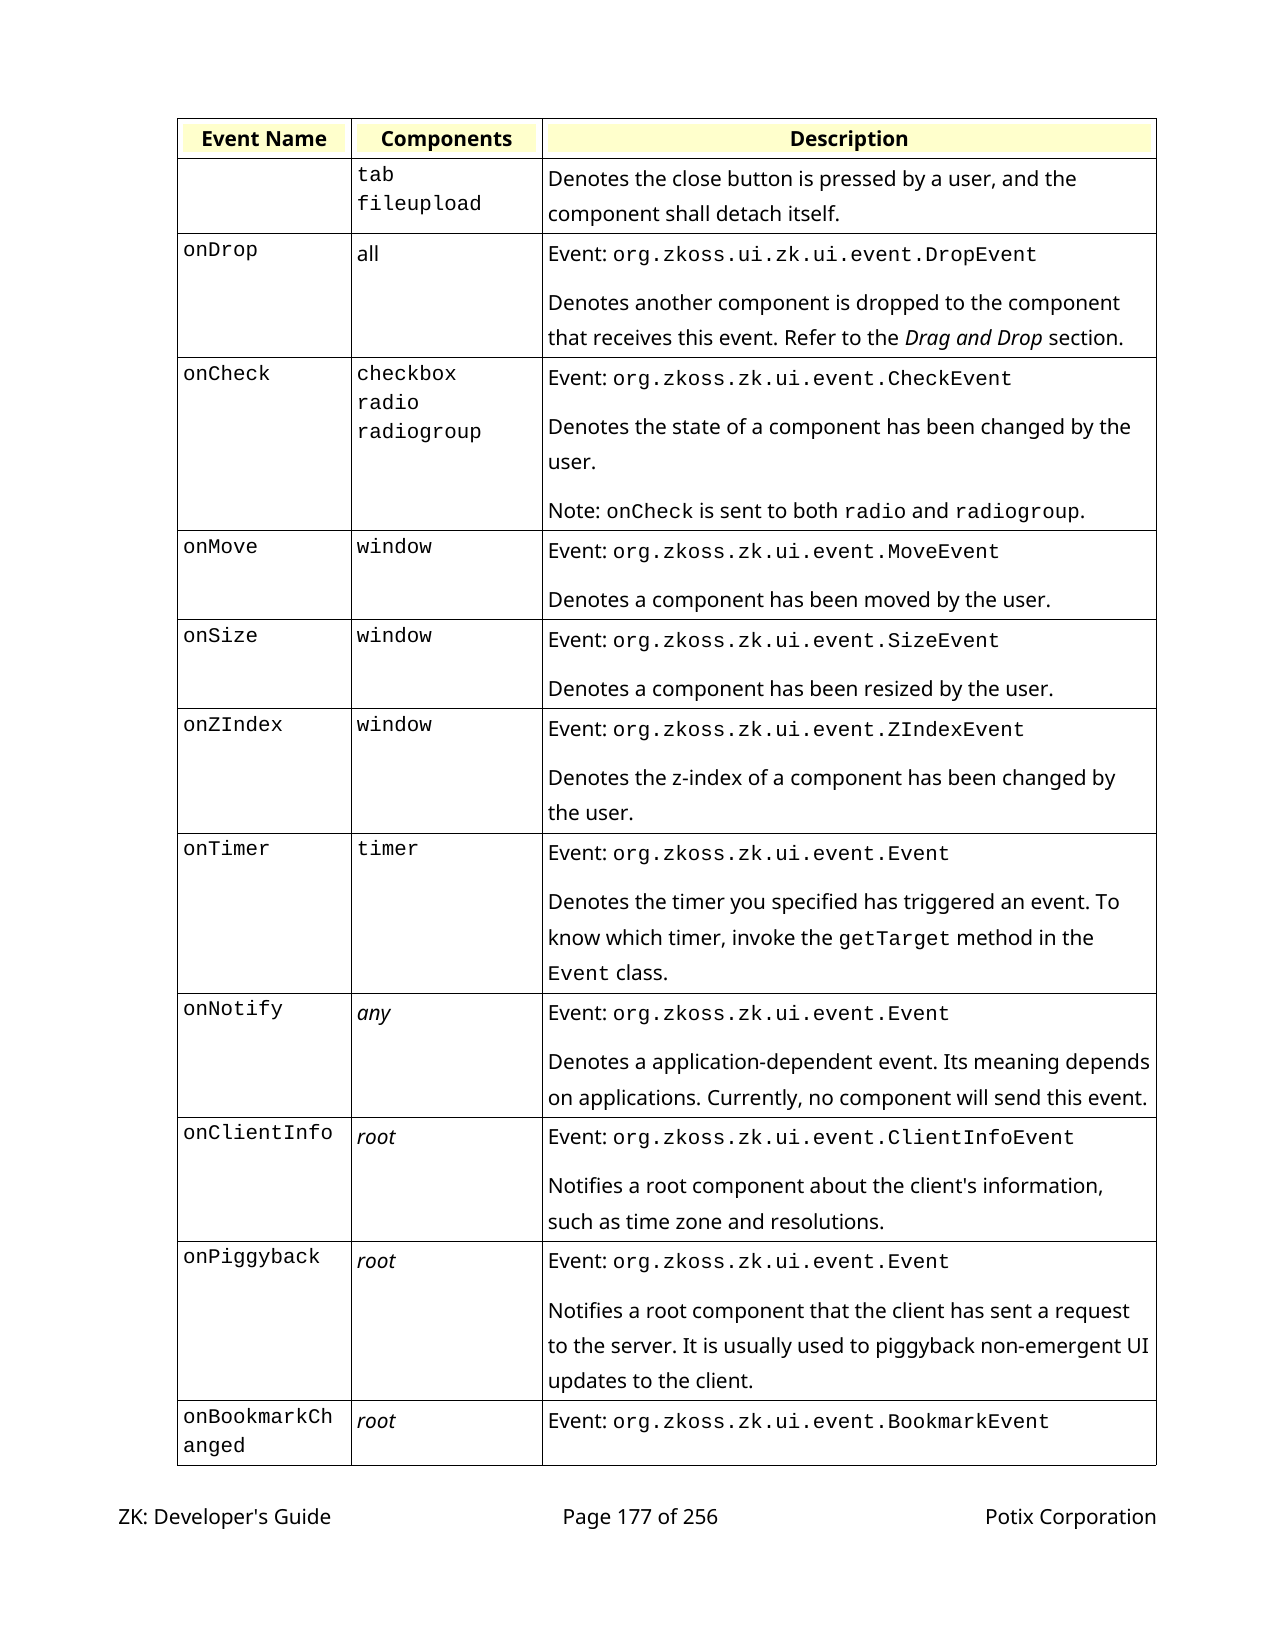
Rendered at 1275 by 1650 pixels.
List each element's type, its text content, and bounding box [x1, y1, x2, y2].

table_cell onSize [178, 620, 351, 708]
table_cell Event: org.zkoss.zk.ui.event.BookmarkEvent [543, 1401, 1156, 1465]
table_cell tab fileupload [352, 159, 542, 233]
table_cell onMove [178, 531, 351, 619]
table_cell onDrop [178, 234, 351, 357]
table_header Components [352, 119, 542, 158]
table_cell onPiggyback [178, 1242, 351, 1400]
table_cell onCheck [178, 358, 351, 530]
table_cell root [352, 1118, 542, 1241]
table_cell any [352, 994, 542, 1117]
table_cell root [352, 1242, 542, 1400]
table_cell [178, 159, 351, 233]
table_cell Event: org.zkoss.zk.ui.event.ClientInfoEvent Notifies a root component about the client's information, such as time zone and resolutions. [543, 1118, 1156, 1241]
table_cell Event: org.zkoss.zk.ui.event.CheckEvent Denotes the state of a component has been changed by the user. Note: onCheck is sent to both radio and radiogroup. [543, 358, 1156, 530]
table_cell onNotify [178, 994, 351, 1117]
table_cell Event: org.zkoss.zk.ui.event.Event Notifies a root component that the client has sent a request to the server. It is usually used to piggyback non-emergent UI updates to the client. [543, 1242, 1156, 1400]
table_cell checkbox radio radiogroup [352, 358, 542, 530]
table_cell Event: org.zkoss.zk.ui.event.ZIndexEvent Denotes the z-index of a component has been changed by the user. [543, 709, 1156, 833]
table_header Event Name [178, 119, 351, 158]
table_cell onBookmarkChanged [178, 1401, 351, 1465]
table_cell root [352, 1401, 542, 1465]
table_cell Event: org.zkoss.zk.ui.event.Event Denotes the timer you specified has triggered an event. To know which timer, invoke the getTarget method in the Event class. [543, 834, 1156, 993]
table_cell onTimer [178, 834, 351, 993]
table_cell window [352, 709, 542, 833]
table_cell Denotes the close button is pressed by a user, and the component shall detach itself. [543, 159, 1156, 233]
table_cell Event: org.zkoss.zk.ui.event.MoveEvent Denotes a component has been moved by the user. [543, 531, 1156, 619]
table_header Description [543, 119, 1156, 158]
table_cell Event: org.zkoss.zk.ui.event.SizeEvent Denotes a component has been resized by the user. [543, 620, 1156, 708]
table_cell Event: org.zkoss.ui.zk.ui.event.DropEvent Denotes another component is dropped to the component that receives this event. Refer to the Drag and Drop section. [543, 234, 1156, 357]
table_cell onClientInfo [178, 1118, 351, 1241]
table_cell Event: org.zkoss.zk.ui.event.Event Denotes a application-dependent event. Its meaning depends on applications. Currently, no component will send this event. [543, 994, 1156, 1117]
table_cell window [352, 531, 542, 619]
table_cell timer [352, 834, 542, 993]
table_cell all [352, 234, 542, 357]
table_cell window [352, 620, 542, 708]
table_cell onZIndex [178, 709, 351, 833]
